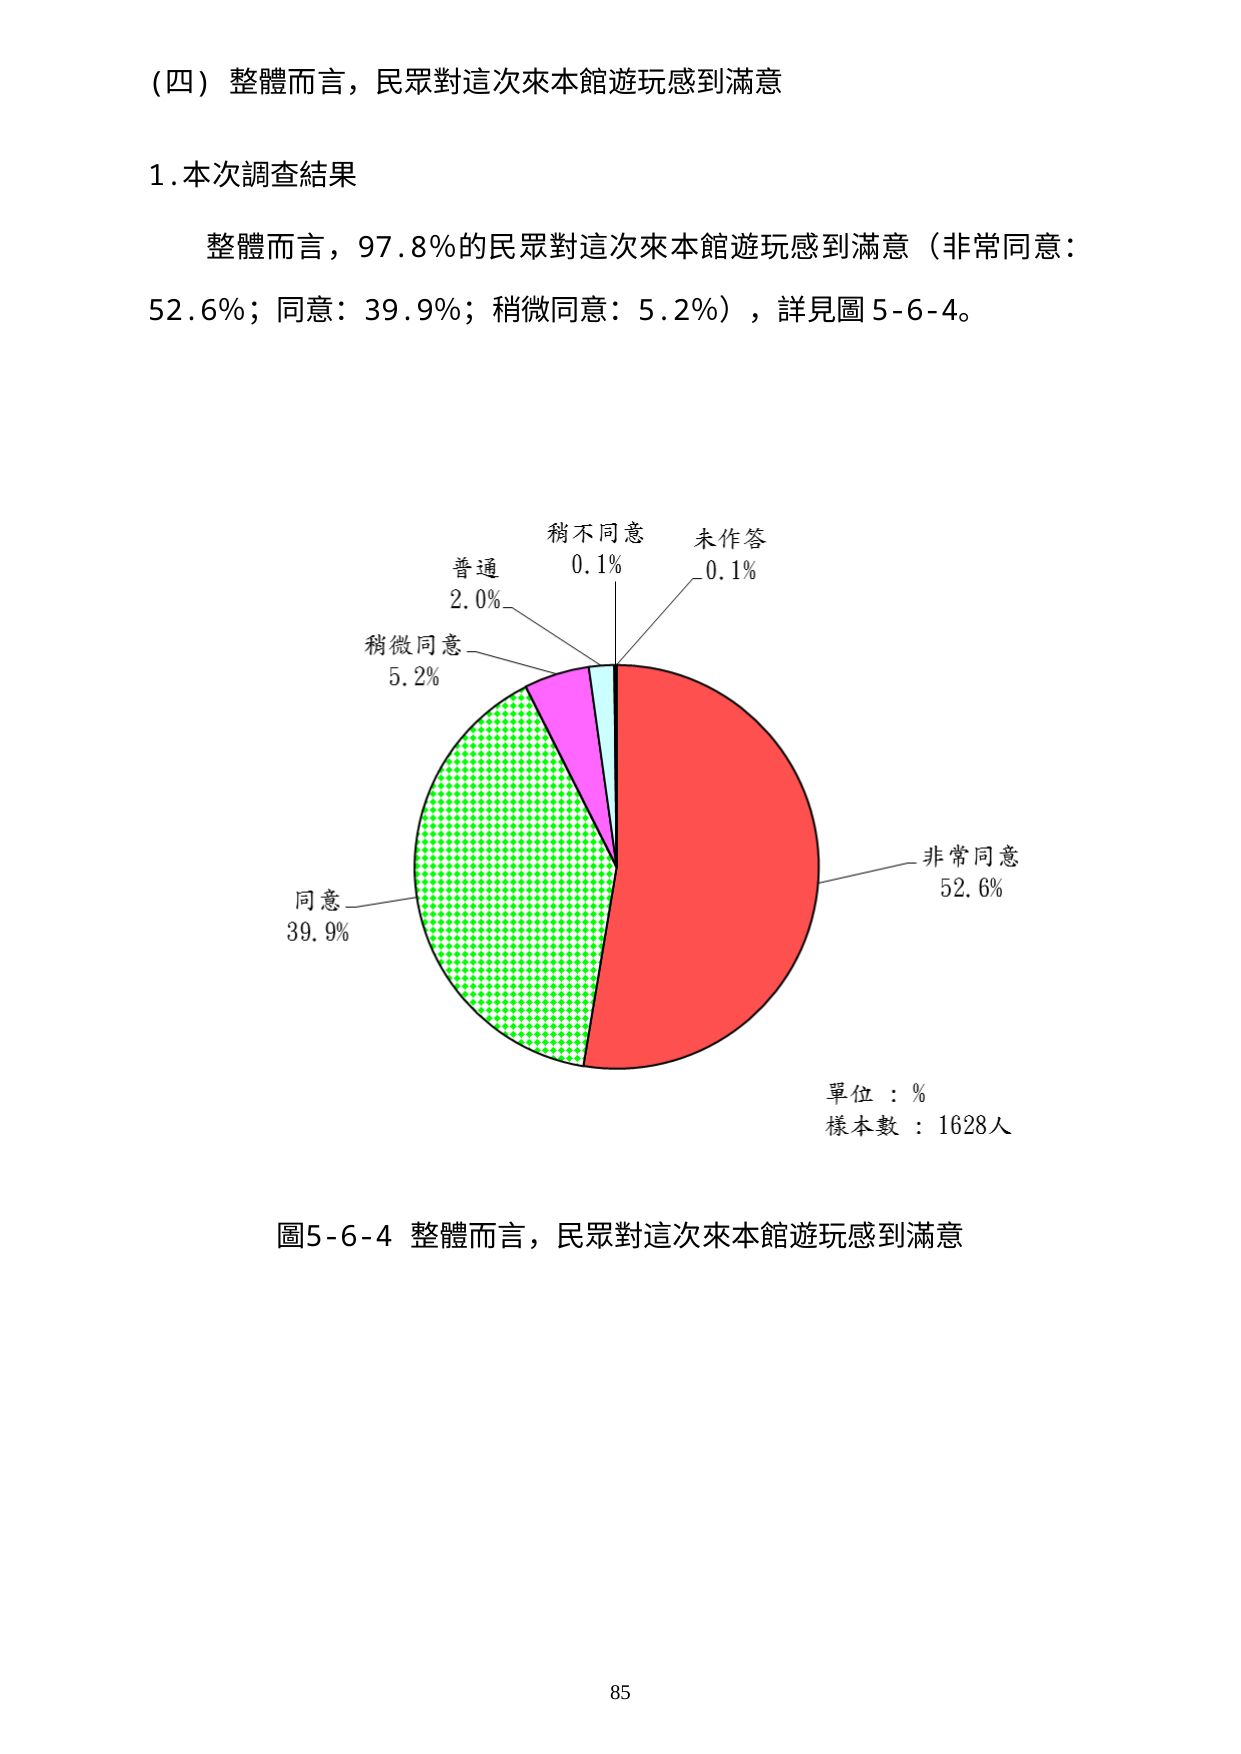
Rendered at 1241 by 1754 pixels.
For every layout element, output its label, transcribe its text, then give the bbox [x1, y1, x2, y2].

text (四) 整體而言，民眾對這次來本館遊玩感到滿意 [148, 59, 1092, 101]
picture [213, 502, 1027, 1153]
text 1.本次調查結果 [148, 152, 1092, 194]
text 整體而言，97.8％的民眾對這次來本館遊玩感到滿意（非常同意：52.6％；同意：39.9％；稍微同意：5.2％），詳見圖5-6-4。 [148, 223, 1092, 329]
text 圖5-6-4 整體而言，民眾對這次來本館遊玩感到滿意 [148, 1213, 1092, 1255]
